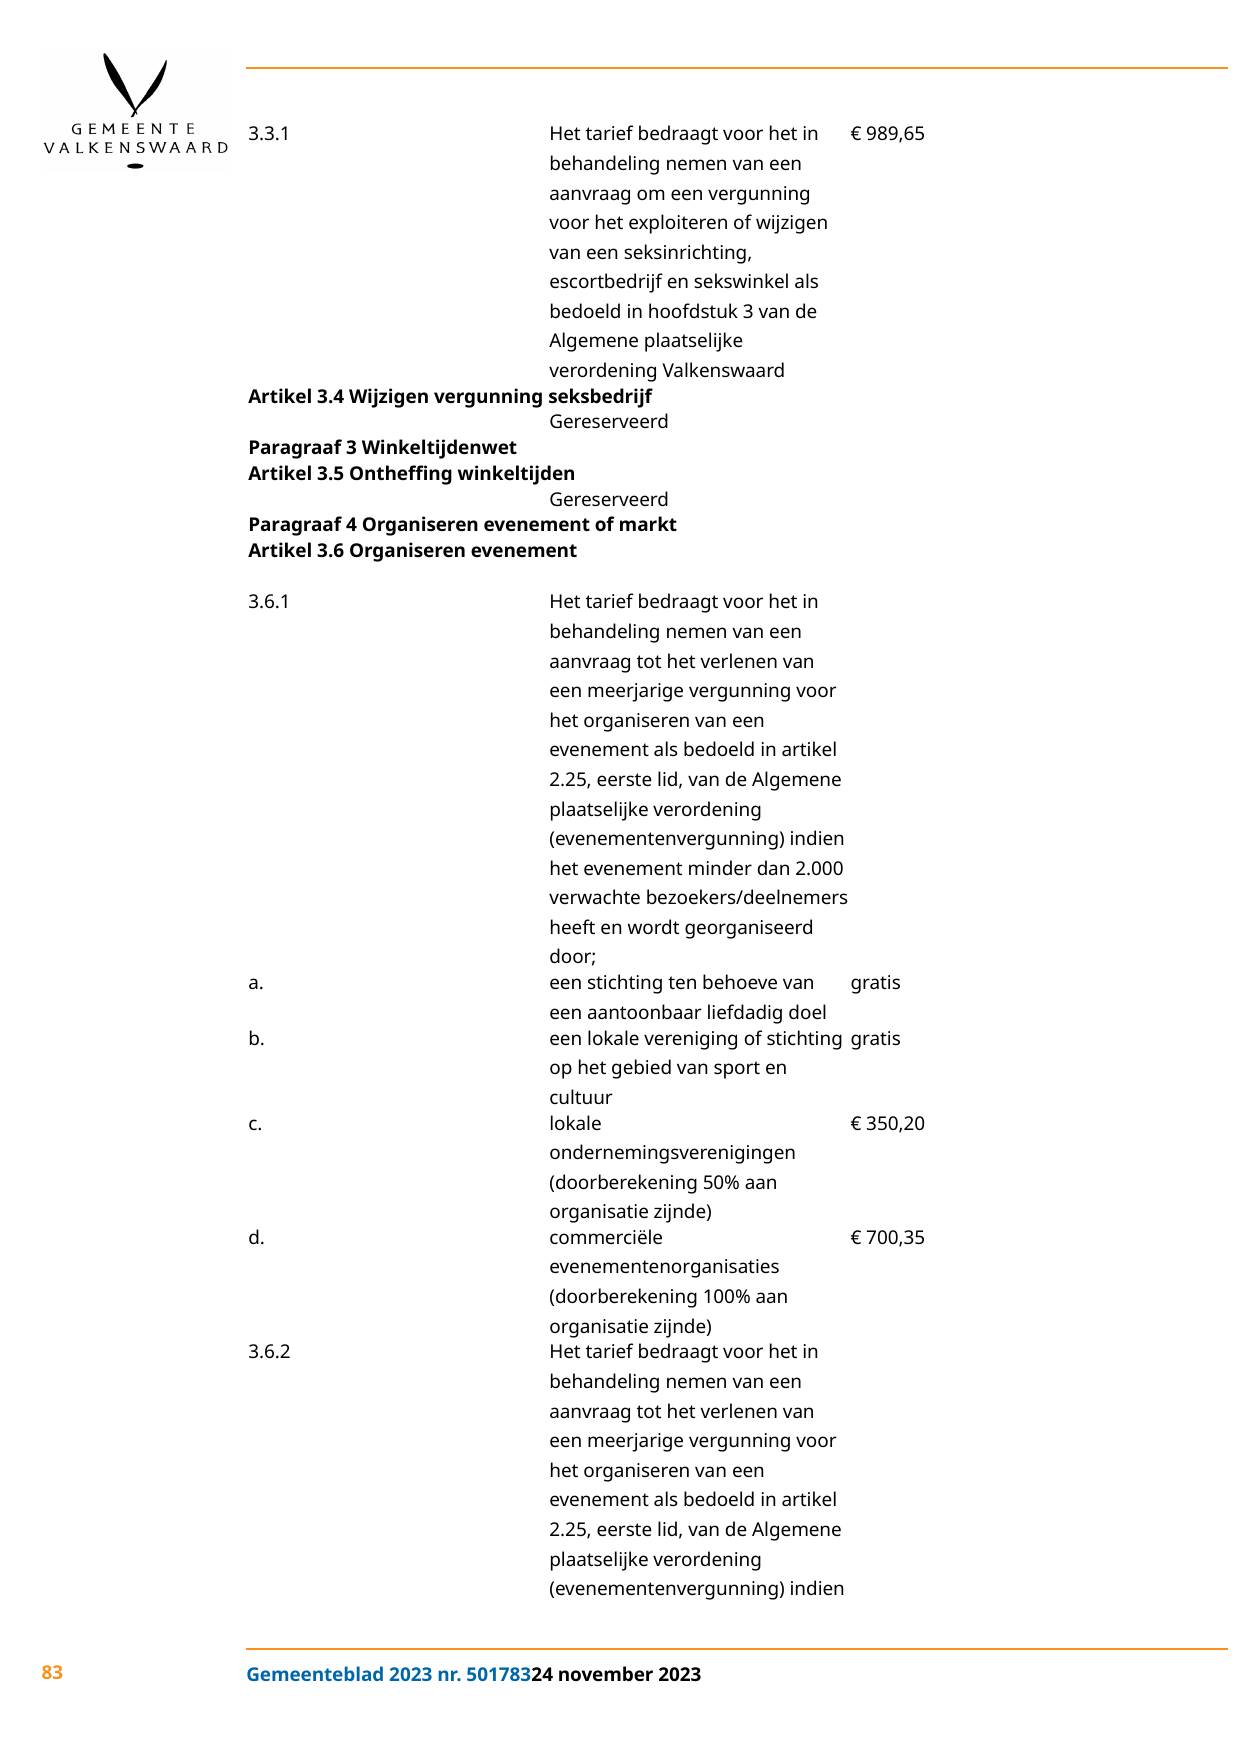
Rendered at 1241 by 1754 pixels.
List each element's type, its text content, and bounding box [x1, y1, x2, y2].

table_cell b. [248, 1025, 549, 1110]
table_cell gratis [850, 1025, 1152, 1110]
table_cell Het tarief bedraagt voor het in behandeling nemen van een aanvraag tot het verlenen van een meerjarige vergunning voor het organiseren van een evenement als bedoeld in artikel 2.25, eerste lid, van de Algemene plaatselijke verordening (evenementenvergunning) indien het evenement minder dan 2.000 verwachte bezoekers/deelnemers heeft en wordt georganiseerd door; [549, 589, 850, 969]
table_cell [850, 589, 1152, 969]
table_cell Het tarief bedraagt voor het in behandeling nemen van een aanvraag om een vergunning voor het exploiteren of wijzigen van een seksinrichting, escortbedrijf en sekswinkel als bedoeld in hoofdstuk 3 van de Algemene plaatselijke verordening Valkenswaard [549, 121, 850, 383]
table_cell [850, 95, 1152, 121]
table_cell een lokale vereniging of stichting op het gebied van sport en cultuur [549, 1025, 850, 1110]
table_cell een stichting ten behoeve van een aantoonbaar liefdadig doel [549, 970, 850, 1025]
table_cell Artikel 3.5 Ontheffing winkeltijden [248, 460, 1152, 486]
table_cell [549, 95, 850, 121]
table_cell [248, 486, 549, 512]
table_cell a. [248, 970, 549, 1025]
table_cell Artikel 3.4 Wijzigen vergunning seksbedrijf [248, 383, 1152, 409]
table_cell [850, 486, 1152, 512]
table_cell [248, 95, 549, 121]
table_cell Gereserveerd [549, 409, 850, 434]
table_cell [850, 1339, 1152, 1601]
table_cell [850, 563, 1152, 589]
table_cell Gereserveerd [549, 486, 850, 512]
table_cell Het tarief bedraagt voor het in behandeling nemen van een aanvraag tot het verlenen van een meerjarige vergunning voor het organiseren van een evenement als bedoeld in artikel 2.25, eerste lid, van de Algemene plaatselijke verordening (evenementenvergunning) indien [549, 1339, 850, 1601]
table_cell [248, 409, 549, 434]
table_cell Artikel 3.6 Organiseren evenement [248, 537, 1152, 563]
table_cell gratis [850, 970, 1152, 1025]
table_cell d. [248, 1224, 549, 1339]
table_cell c. [248, 1110, 549, 1224]
table_cell [549, 563, 850, 589]
table_cell Paragraaf 4 Organiseren evenement of markt [248, 512, 1152, 537]
table_cell [850, 409, 1152, 434]
picture [41, 47, 231, 172]
table_cell € 700,35 [850, 1224, 1152, 1339]
table_cell € 989,65 [850, 121, 1152, 383]
table_cell Paragraaf 3 Winkeltijdenwet [248, 434, 1152, 460]
table_cell commerciële evenementenorganisaties (doorberekening 100% aan organisatie zijnde) [549, 1224, 850, 1339]
table_cell 3.6.2 [248, 1339, 549, 1601]
table_cell [248, 563, 549, 589]
table_cell 3.6.1 [248, 589, 549, 969]
table_cell 3.3.1 [248, 121, 549, 383]
table_cell lokale ondernemingsverenigingen (doorberekening 50% aan organisatie zijnde) [549, 1110, 850, 1224]
table_cell € 350,20 [850, 1110, 1152, 1224]
